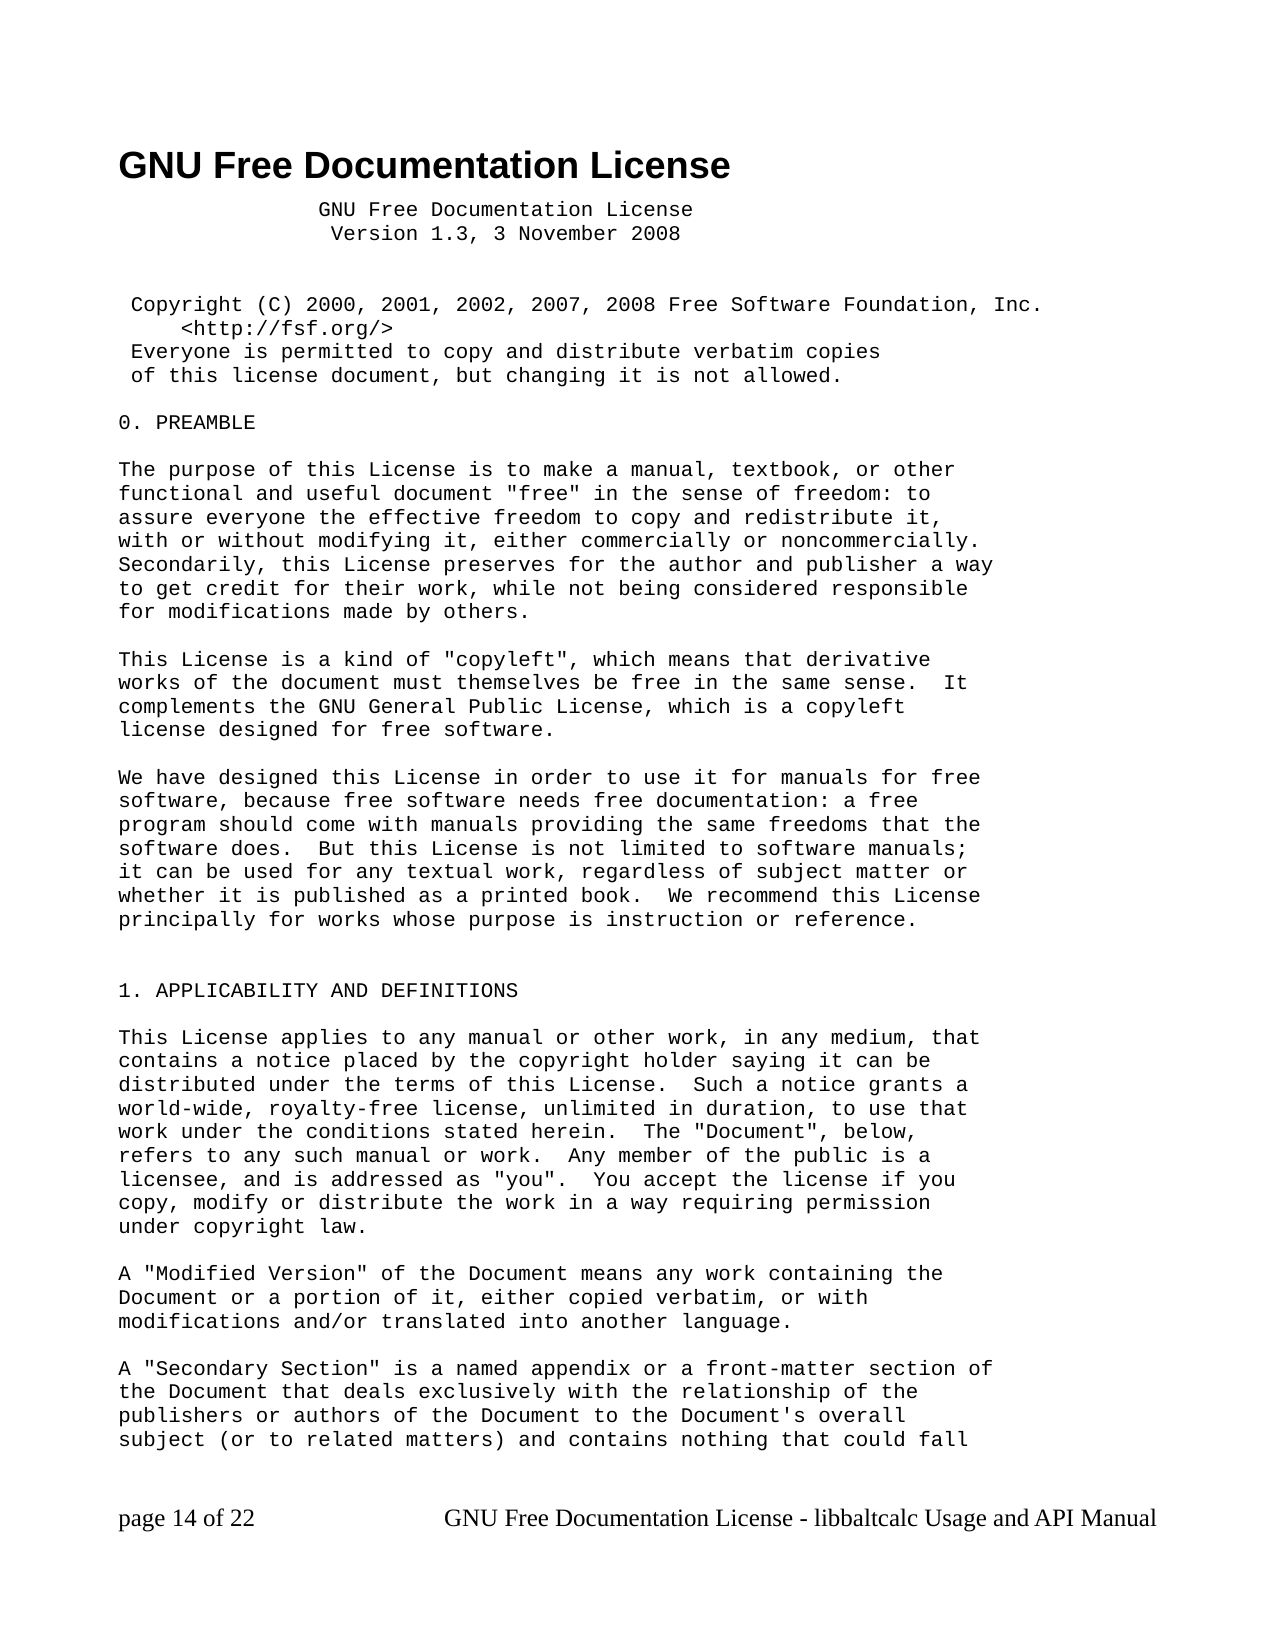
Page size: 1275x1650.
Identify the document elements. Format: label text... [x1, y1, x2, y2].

text program should come with manuals providing the same freedoms that the [118, 814, 1157, 838]
text under copyright law. [118, 1216, 1157, 1240]
text Everyone is permitted to copy and distribute verbatim copies [118, 341, 1157, 365]
text We have designed this License in order to use it for manuals for free [118, 767, 1157, 790]
text Copyright (C) 2000, 2001, 2002, 2007, 2008 Free Software Foundation, Inc. [118, 294, 1157, 317]
text software does. But this License is not limited to software manuals; [118, 838, 1157, 861]
text A "Modified Version" of the Document means any work containing the [118, 1263, 1157, 1287]
text world-wide, royalty-free license, unlimited in duration, to use that [118, 1098, 1157, 1121]
text functional and useful document "free" in the sense of freedom: to [118, 483, 1157, 507]
text of this license document, but changing it is not allowed. [118, 365, 1157, 388]
text with or without modifying it, either commercially or noncommercially. [118, 530, 1157, 554]
text to get credit for their work, while not being considered responsible [118, 578, 1157, 601]
text This License is a kind of "copyleft", which means that derivative [118, 648, 1157, 672]
text A "Secondary Section" is a named appendix or a front-matter section of [118, 1358, 1157, 1382]
text refers to any such manual or work. Any member of the public is a [118, 1145, 1157, 1169]
text modifications and/or translated into another language. [118, 1311, 1157, 1334]
text whether it is published as a printed book. We recommend this License [118, 885, 1157, 909]
text Document or a portion of it, either copied verbatim, or with [118, 1287, 1157, 1311]
text contains a notice placed by the copyright holder saying it can be [118, 1051, 1157, 1074]
text 1. APPLICABILITY AND DEFINITIONS [118, 979, 1157, 1003]
text distributed under the terms of this License. Such a notice grants a [118, 1074, 1157, 1098]
text the Document that deals exclusively with the relationship of the [118, 1382, 1157, 1405]
text The purpose of this License is to make a manual, textbook, or other [118, 459, 1157, 483]
subtitle GNU Free Documentation License [118, 143, 1157, 187]
text assure everyone the effective freedom to copy and redistribute it, [118, 507, 1157, 530]
text complements the GNU General Public License, which is a copyleft [118, 696, 1157, 719]
text GNU Free Documentation License [118, 199, 1157, 223]
text licensee, and is addressed as "you". You accept the license if you [118, 1169, 1157, 1192]
text Secondarily, this License preserves for the author and publisher a way [118, 554, 1157, 578]
text This License applies to any manual or other work, in any medium, that [118, 1027, 1157, 1051]
text 0. PREAMBLE [118, 412, 1157, 436]
text work under the conditions stated herein. The "Document", below, [118, 1121, 1157, 1145]
text Version 1.3, 3 November 2008 [118, 223, 1157, 247]
text principally for works whose purpose is instruction or reference. [118, 909, 1157, 932]
text works of the document must themselves be free in the same sense. It [118, 672, 1157, 696]
text it can be used for any textual work, regardless of subject matter or [118, 861, 1157, 885]
text subject (or to related matters) and contains nothing that could fall [118, 1429, 1157, 1452]
text publishers or authors of the Document to the Document's overall [118, 1405, 1157, 1429]
text license designed for free software. [118, 719, 1157, 743]
text for modifications made by others. [118, 601, 1157, 625]
text copy, modify or distribute the work in a way requiring permission [118, 1192, 1157, 1216]
text <http://fsf.org/> [118, 317, 1157, 341]
text software, because free software needs free documentation: a free [118, 790, 1157, 814]
